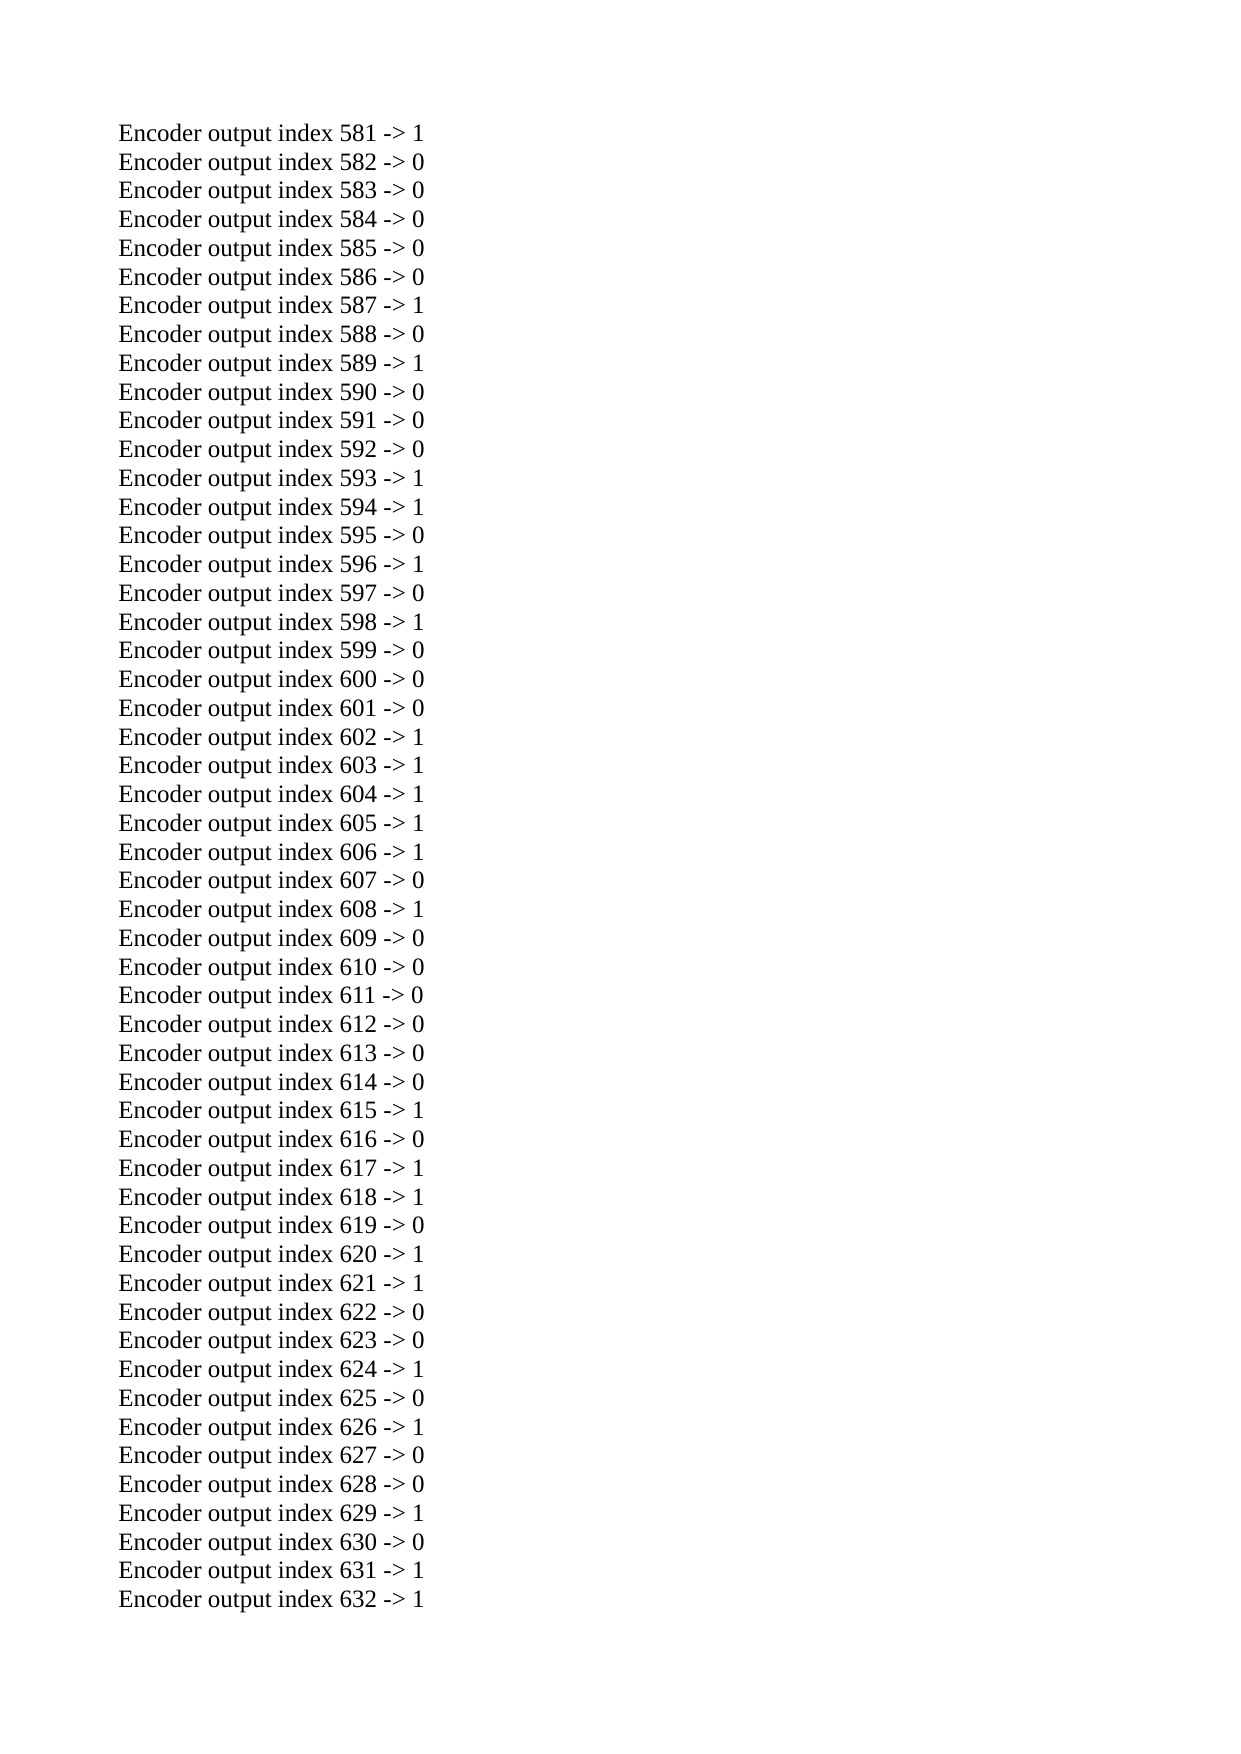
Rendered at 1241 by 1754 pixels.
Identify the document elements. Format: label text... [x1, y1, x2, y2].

text Encoder output index 598 -> 1 [118, 607, 1122, 636]
text Encoder output index 593 -> 1 [118, 463, 1122, 492]
text Encoder output index 623 -> 0 [118, 1326, 1122, 1354]
text Encoder output index 632 -> 1 [118, 1584, 1122, 1613]
text Encoder output index 596 -> 1 [118, 549, 1122, 578]
text Encoder output index 587 -> 1 [118, 291, 1122, 319]
text Encoder output index 613 -> 0 [118, 1038, 1122, 1067]
text Encoder output index 605 -> 1 [118, 808, 1122, 837]
text Encoder output index 622 -> 0 [118, 1297, 1122, 1326]
text Encoder output index 630 -> 0 [118, 1527, 1122, 1556]
text Encoder output index 590 -> 0 [118, 377, 1122, 406]
text Encoder output index 583 -> 0 [118, 176, 1122, 204]
text Encoder output index 631 -> 1 [118, 1556, 1122, 1584]
text Encoder output index 610 -> 0 [118, 952, 1122, 981]
text Encoder output index 584 -> 0 [118, 204, 1122, 233]
text Encoder output index 628 -> 0 [118, 1469, 1122, 1498]
text Encoder output index 619 -> 0 [118, 1211, 1122, 1239]
text Encoder output index 621 -> 1 [118, 1268, 1122, 1297]
text Encoder output index 609 -> 0 [118, 923, 1122, 952]
text Encoder output index 625 -> 0 [118, 1383, 1122, 1412]
text Encoder output index 614 -> 0 [118, 1067, 1122, 1096]
text Encoder output index 617 -> 1 [118, 1153, 1122, 1182]
text Encoder output index 629 -> 1 [118, 1498, 1122, 1527]
text Encoder output index 627 -> 0 [118, 1441, 1122, 1469]
text Encoder output index 604 -> 1 [118, 779, 1122, 808]
text Encoder output index 602 -> 1 [118, 722, 1122, 751]
text Encoder output index 624 -> 1 [118, 1354, 1122, 1383]
text Encoder output index 612 -> 0 [118, 1009, 1122, 1038]
text Encoder output index 615 -> 1 [118, 1096, 1122, 1124]
text Encoder output index 597 -> 0 [118, 578, 1122, 607]
text Encoder output index 592 -> 0 [118, 434, 1122, 463]
text Encoder output index 606 -> 1 [118, 837, 1122, 866]
text Encoder output index 586 -> 0 [118, 262, 1122, 291]
text Encoder output index 582 -> 0 [118, 147, 1122, 176]
text Encoder output index 620 -> 1 [118, 1239, 1122, 1268]
text Encoder output index 600 -> 0 [118, 664, 1122, 693]
text Encoder output index 599 -> 0 [118, 636, 1122, 664]
text Encoder output index 589 -> 1 [118, 348, 1122, 377]
text Encoder output index 618 -> 1 [118, 1182, 1122, 1211]
text Encoder output index 594 -> 1 [118, 492, 1122, 521]
text Encoder output index 588 -> 0 [118, 319, 1122, 348]
text Encoder output index 595 -> 0 [118, 521, 1122, 549]
text Encoder output index 601 -> 0 [118, 693, 1122, 722]
text Encoder output index 626 -> 1 [118, 1412, 1122, 1441]
text Encoder output index 608 -> 1 [118, 894, 1122, 923]
text Encoder output index 607 -> 0 [118, 866, 1122, 894]
text Encoder output index 611 -> 0 [118, 981, 1122, 1009]
text Encoder output index 591 -> 0 [118, 406, 1122, 434]
text Encoder output index 603 -> 1 [118, 751, 1122, 779]
text Encoder output index 581 -> 1 [118, 118, 1122, 147]
text Encoder output index 585 -> 0 [118, 233, 1122, 262]
text Encoder output index 616 -> 0 [118, 1124, 1122, 1153]
